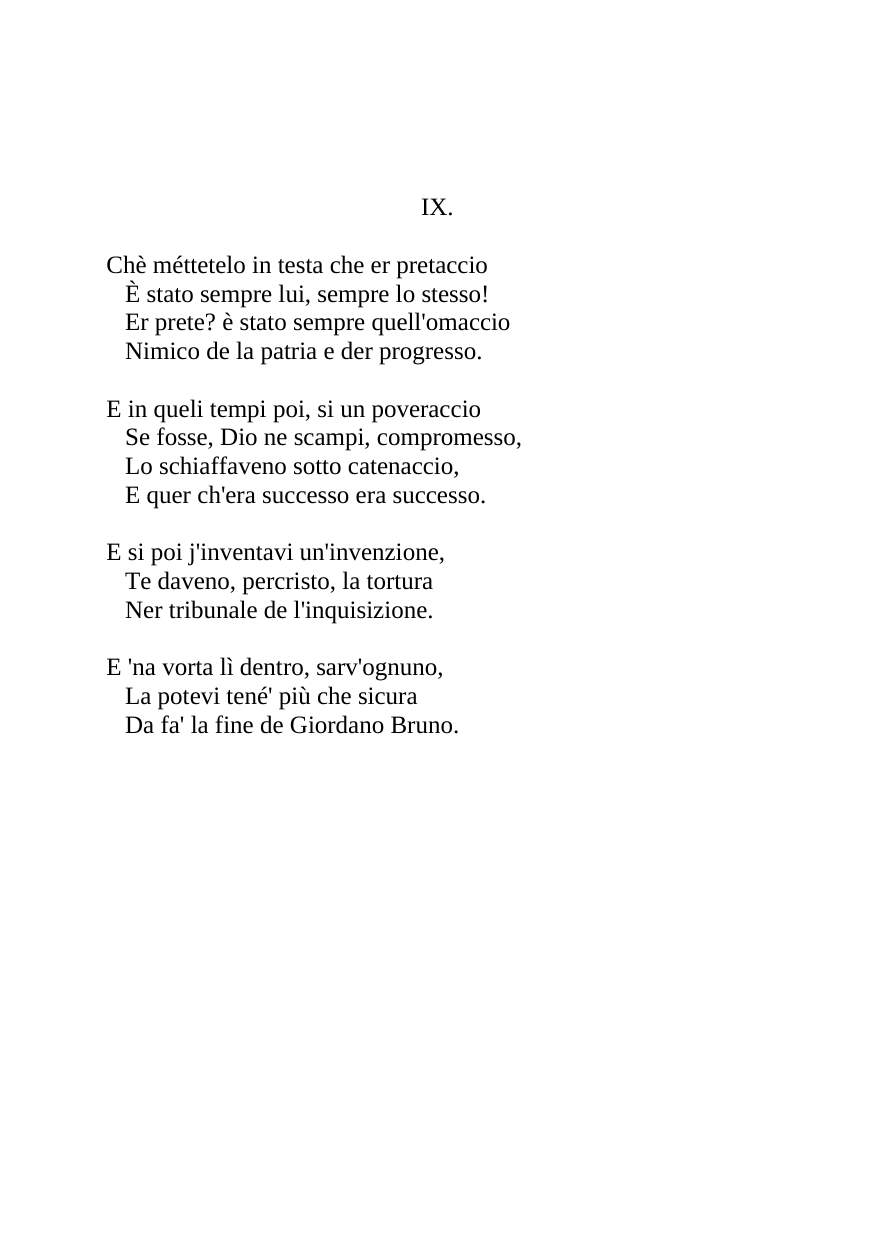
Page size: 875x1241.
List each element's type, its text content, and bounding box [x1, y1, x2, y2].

text E quer ch'era successo era successo. [125, 480, 768, 509]
text Lo schiaffaveno sotto catenaccio, [125, 451, 768, 480]
text Nimico de la patria e der progresso. [125, 336, 768, 365]
text E si poi j'inventavi un'invenzione, [106, 537, 768, 566]
text Te daveno, percristo, la tortura [125, 566, 768, 595]
text È stato sempre lui, sempre lo stesso! [125, 279, 768, 307]
text E in queli tempi poi, si un poveraccio [106, 394, 768, 422]
text Se fosse, Dio ne scampi, compromesso, [125, 422, 768, 451]
text La potevi tené' più che sicura [125, 681, 768, 710]
text Er prete? è stato sempre quell'omaccio [125, 307, 768, 336]
text IX. [106, 192, 768, 221]
text Ner tribunale de l'inquisizione. [125, 595, 768, 624]
text Da fa' la fine de Giordano Bruno. [125, 710, 768, 739]
text E 'na vorta lì dentro, sarv'ognuno, [106, 652, 768, 681]
text Chè méttetelo in testa che er pretaccio [106, 250, 768, 279]
